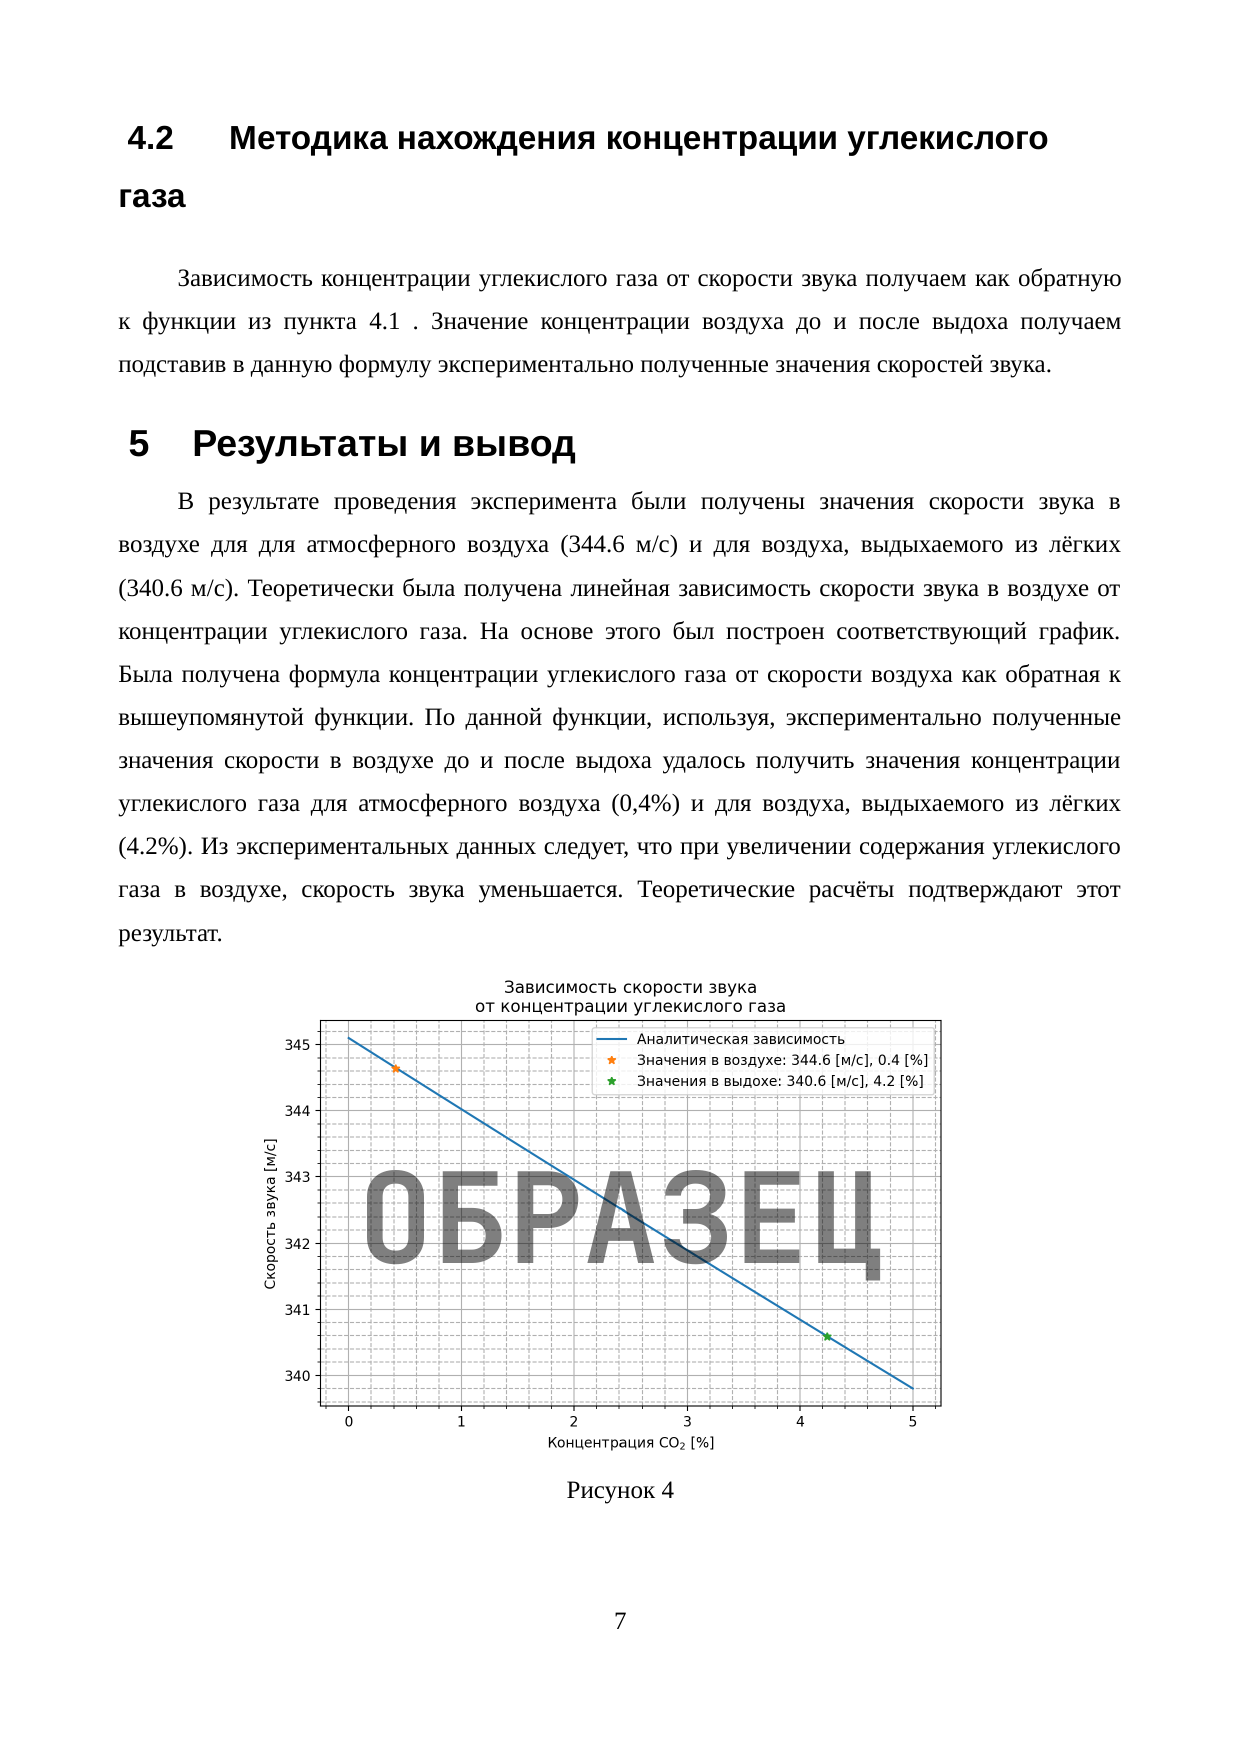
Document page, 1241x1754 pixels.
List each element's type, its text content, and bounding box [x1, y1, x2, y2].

text Рисунок 4 [118, 1475, 1122, 1503]
text В результате проведения эксперимента были получены значения скорости звука в воздухе для для атмосферного воздуха (344.6 м/с) и для воздуха, выдыхаемого из лёгких (340.6 м/с). Теоретически была получена линейная зависимость скорости звука в воздухе от концентрации углекислого газа. На основе этого был построен соответствующий график. Была получена формула концентрации углекислого газа от скорости воздуха как обратная к вышеупомянутой функции. По данной функции, используя, экспериментально полученные значения скорости в воздухе до и после выдоха удалось получить значения концентрации углекислого газа для атмосферного воздуха (0,4%) и для воздуха, выдыхаемого из лёгких (4.2%). Из экспериментальных данных следует, что при увеличении содержания углекислого газа в воздухе, скорость звука уменьшается. Теоретические расчёты подтверждают этот результат. [118, 486, 1122, 946]
subtitle Методика нахождения концентрации углекислого газа [118, 118, 1122, 214]
subtitle Результаты и вывод [118, 422, 1122, 465]
text Зависимость концентрации углекислого газа от скорости звука получаем как обратную к функции из пункта 4.1 . Значение концентрации воздуха до и после выдоха получаем подставив в данную формулу экспериментально полученные значения скоростей звука. [118, 263, 1122, 378]
picture [220, 960, 1020, 1461]
